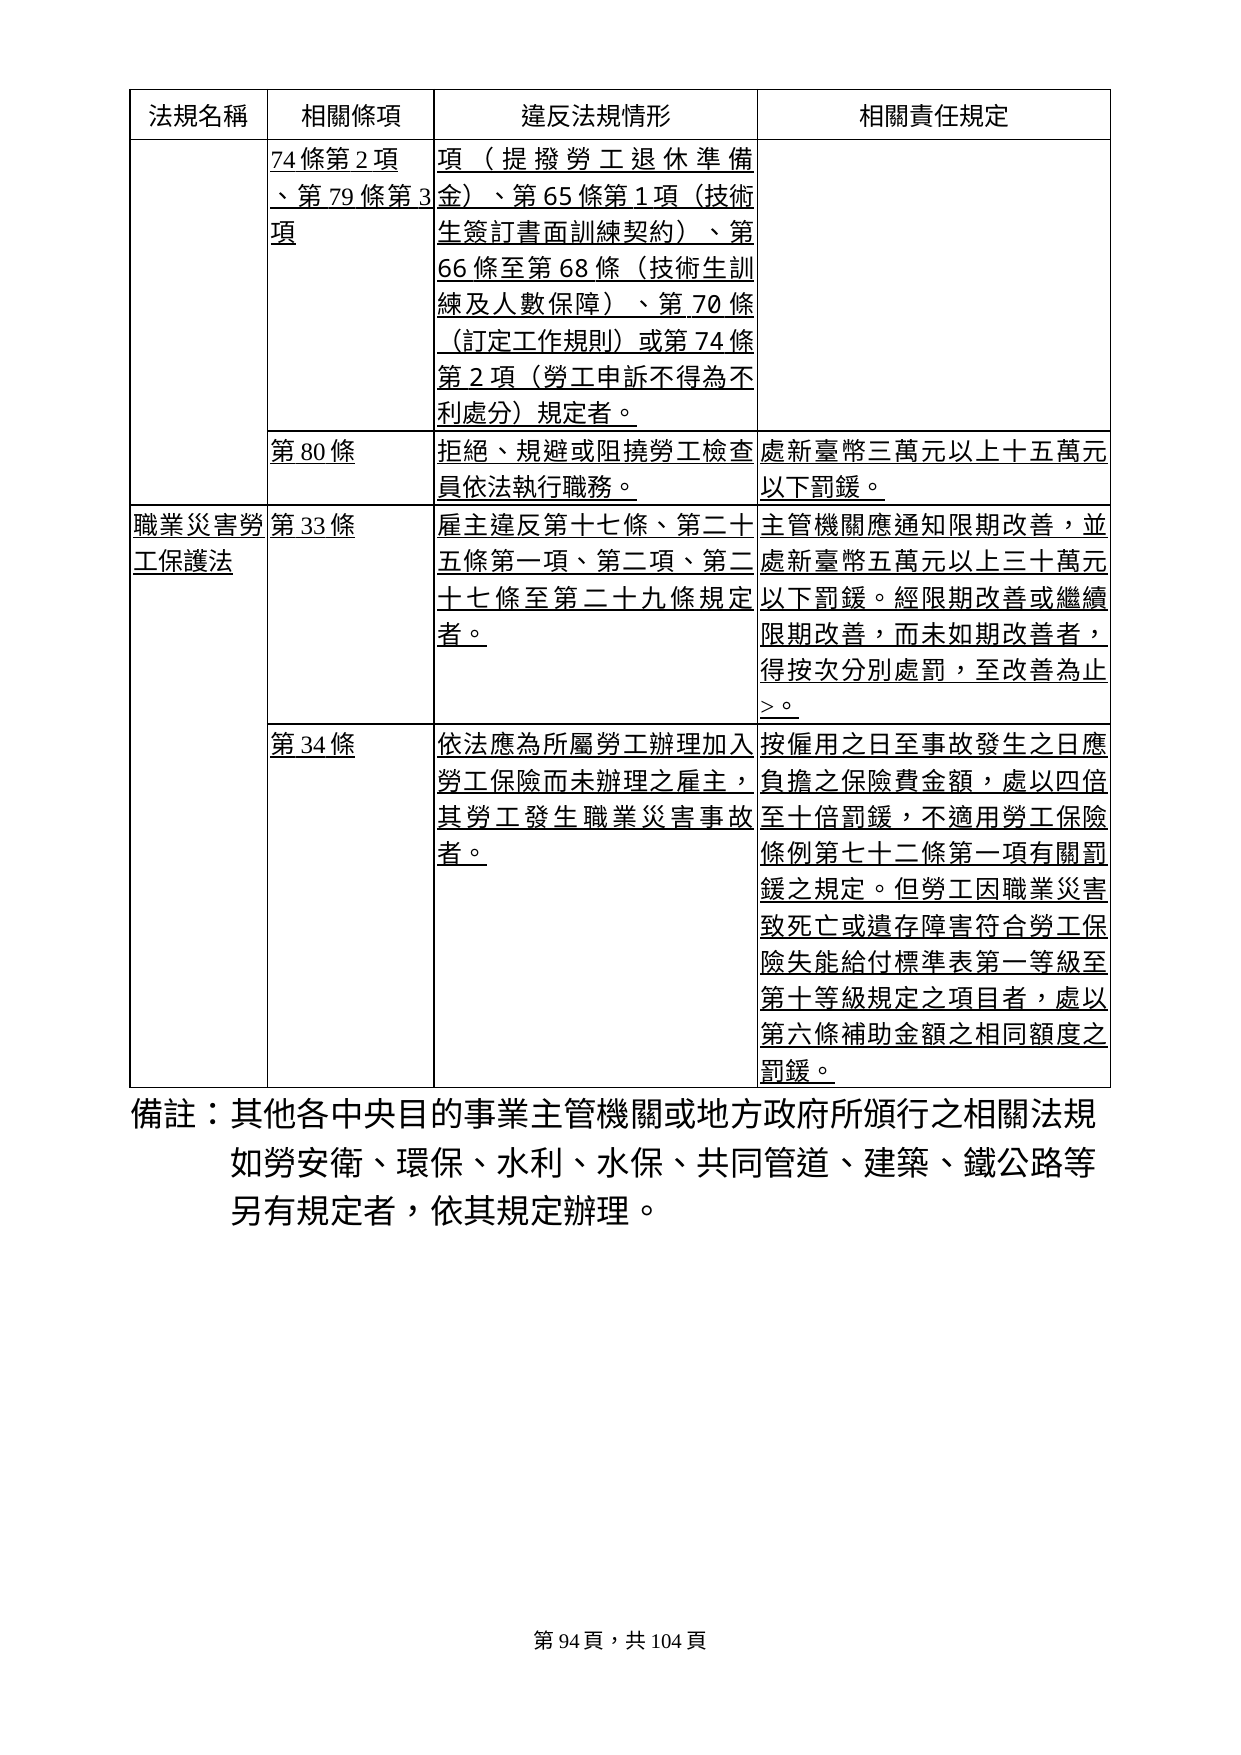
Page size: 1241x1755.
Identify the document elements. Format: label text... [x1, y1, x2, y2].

table_cell 第80條 [268, 432, 433, 504]
table_cell [131, 140, 267, 504]
table_cell 依法應為所屬勞工辦理加入勞工保險而未辦理之雇主，其勞工發生職業災害事故者。 [435, 725, 757, 1087]
table_header 違反法規情形 [435, 90, 757, 138]
table_cell 項（提撥勞工退休準備金）、第65條第1項（技術生簽訂書面訓練契約）、第66條至第68條（技術生訓練及人數保障）、第70條（訂定工作規則）或第74條第2項（勞工申訴不得為不利處分）規定者。 [435, 140, 757, 430]
table_cell 主管機關應通知限期改善，並處新臺幣五萬元以上三十萬元以下罰鍰。經限期改善或繼續限期改善，而未如期改善者，得按次分別處罰，至改善為止>。 [758, 506, 1110, 723]
table_cell 按僱用之日至事故發生之日應負擔之保險費金額，處以四倍至十倍罰鍰，不適用勞工保險條例第七十二條第一項有關罰鍰之規定。但勞工因職業災害致死亡或遺存障害符合勞工保險失能給付標準表第一等級至第十等級規定之項目者，處以第六條補助金額之相同額度之罰鍰。 [758, 725, 1110, 1087]
table_header 相關條項 [268, 90, 433, 138]
table_cell 74條第2項 、第79條第3項 [268, 140, 433, 430]
table_cell [758, 140, 1110, 430]
text 備註：其他各中央目的事業主管機關或地方政府所頒行之相關法規如勞安衛、環保、水利、水保、共同管道、建築、鐵公路等另有規定者，依其規定辦理。 [130, 1088, 1110, 1233]
table_cell 職業災害勞工保護法 [131, 506, 267, 1087]
table_cell 第34條 [268, 725, 433, 1087]
table_cell 拒絕、規避或阻撓勞工檢查員依法執行職務。 [435, 432, 757, 504]
table_header 法規名稱 [131, 90, 267, 138]
table_header 相關責任規定 [758, 90, 1110, 138]
table_cell 雇主違反第十七條、第二十五條第一項、第二項、第二十七條至第二十九條規定者。 [435, 506, 757, 723]
table_cell 處新臺幣三萬元以上十五萬元以下罰鍰。 [758, 432, 1110, 504]
table_cell 第33條 [268, 506, 433, 723]
